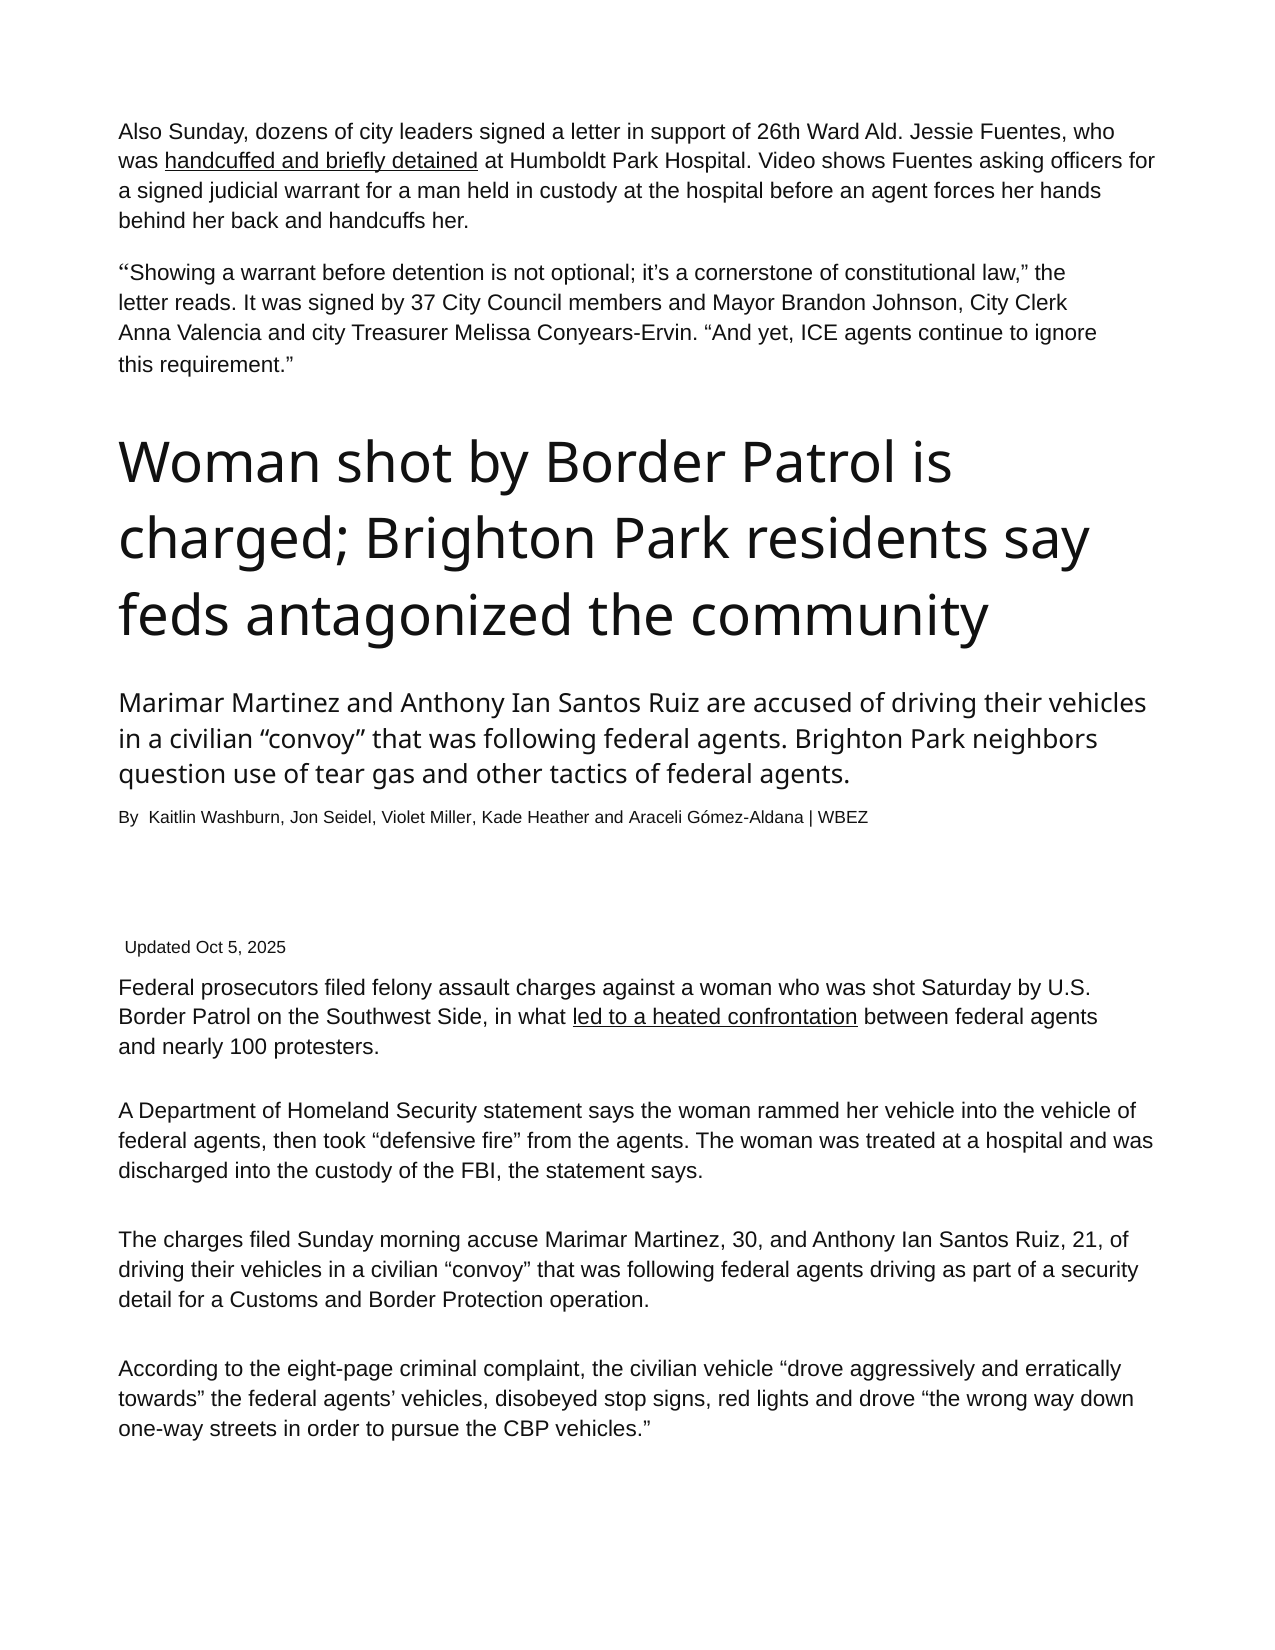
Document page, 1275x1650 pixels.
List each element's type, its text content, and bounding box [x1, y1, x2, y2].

text According to the eight-page criminal complaint, the civilian vehicle “drove aggressively and erratically towards” the federal agents’ vehicles, disobeyed stop signs, red lights and drove “the wrong way down one-way streets in order to pursue the CBP vehicles.” [118, 1356, 1157, 1441]
text Updated Oct 5, 2025 [118, 931, 1157, 959]
subtitle Marimar Martinez and Anthony Ian Santos Ruiz are accused of driving their vehicles in a civilian “convoy” that was following federal agents. Brighton Park neighbors question use of tear gas and other tactics of federal agents. [118, 684, 1157, 792]
text Also Sunday, dozens of city leaders signed a letter in support of 26th Ward Ald. Jessie Fuentes, who was handcuffed and briefly detained at Humboldt Park Hospital. Video shows Fuentes asking officers for a signed judicial warrant for a man held in custody at the hospital before an agent forces her hands behind her back and handcuffs her. [118, 118, 1157, 233]
subtitle Woman shot by Border Patrol is charged; Brighton Park residents say feds antagonized the community [118, 422, 1117, 652]
text Federal prosecutors filed felony assault charges against a woman who was shot Saturday by U.S. Border Patrol on the Southwest Side, in what led to a heated confrontation between federal agents and nearly 100 protesters. [118, 974, 1117, 1059]
text The charges filed Sunday morning accuse Marimar Martinez, 30, and Anthony Ian Santos Ruiz, 21, of driving their vehicles in a civilian “convoy” that was following federal agents driving as part of a security detail for a Customs and Border Protection operation. [118, 1227, 1157, 1312]
text A Department of Homeland Security statement says the woman rammed her vehicle into the vehicle of federal agents, then took “defensive fire” from the agents. The woman was treated at a hospital and was discharged into the custody of the FBI, the statement says. [118, 1097, 1157, 1183]
text “Showing a warrant before detention is not optional; it’s a cornerstone of constitutional law,” the letter reads. It was signed by 37 City Council members and Mayor Brandon Johnson, City Clerk Anna Valencia and city Treasurer Melissa Conyears-Ervin. “And yet, ICE agents continue to ignore this requirement.” [118, 257, 1117, 378]
text By Kaitlin Washburn, Jon Seidel, Violet Miller, Kade Heather and Araceli Gómez-Aldana | WBEZ [118, 807, 1157, 827]
